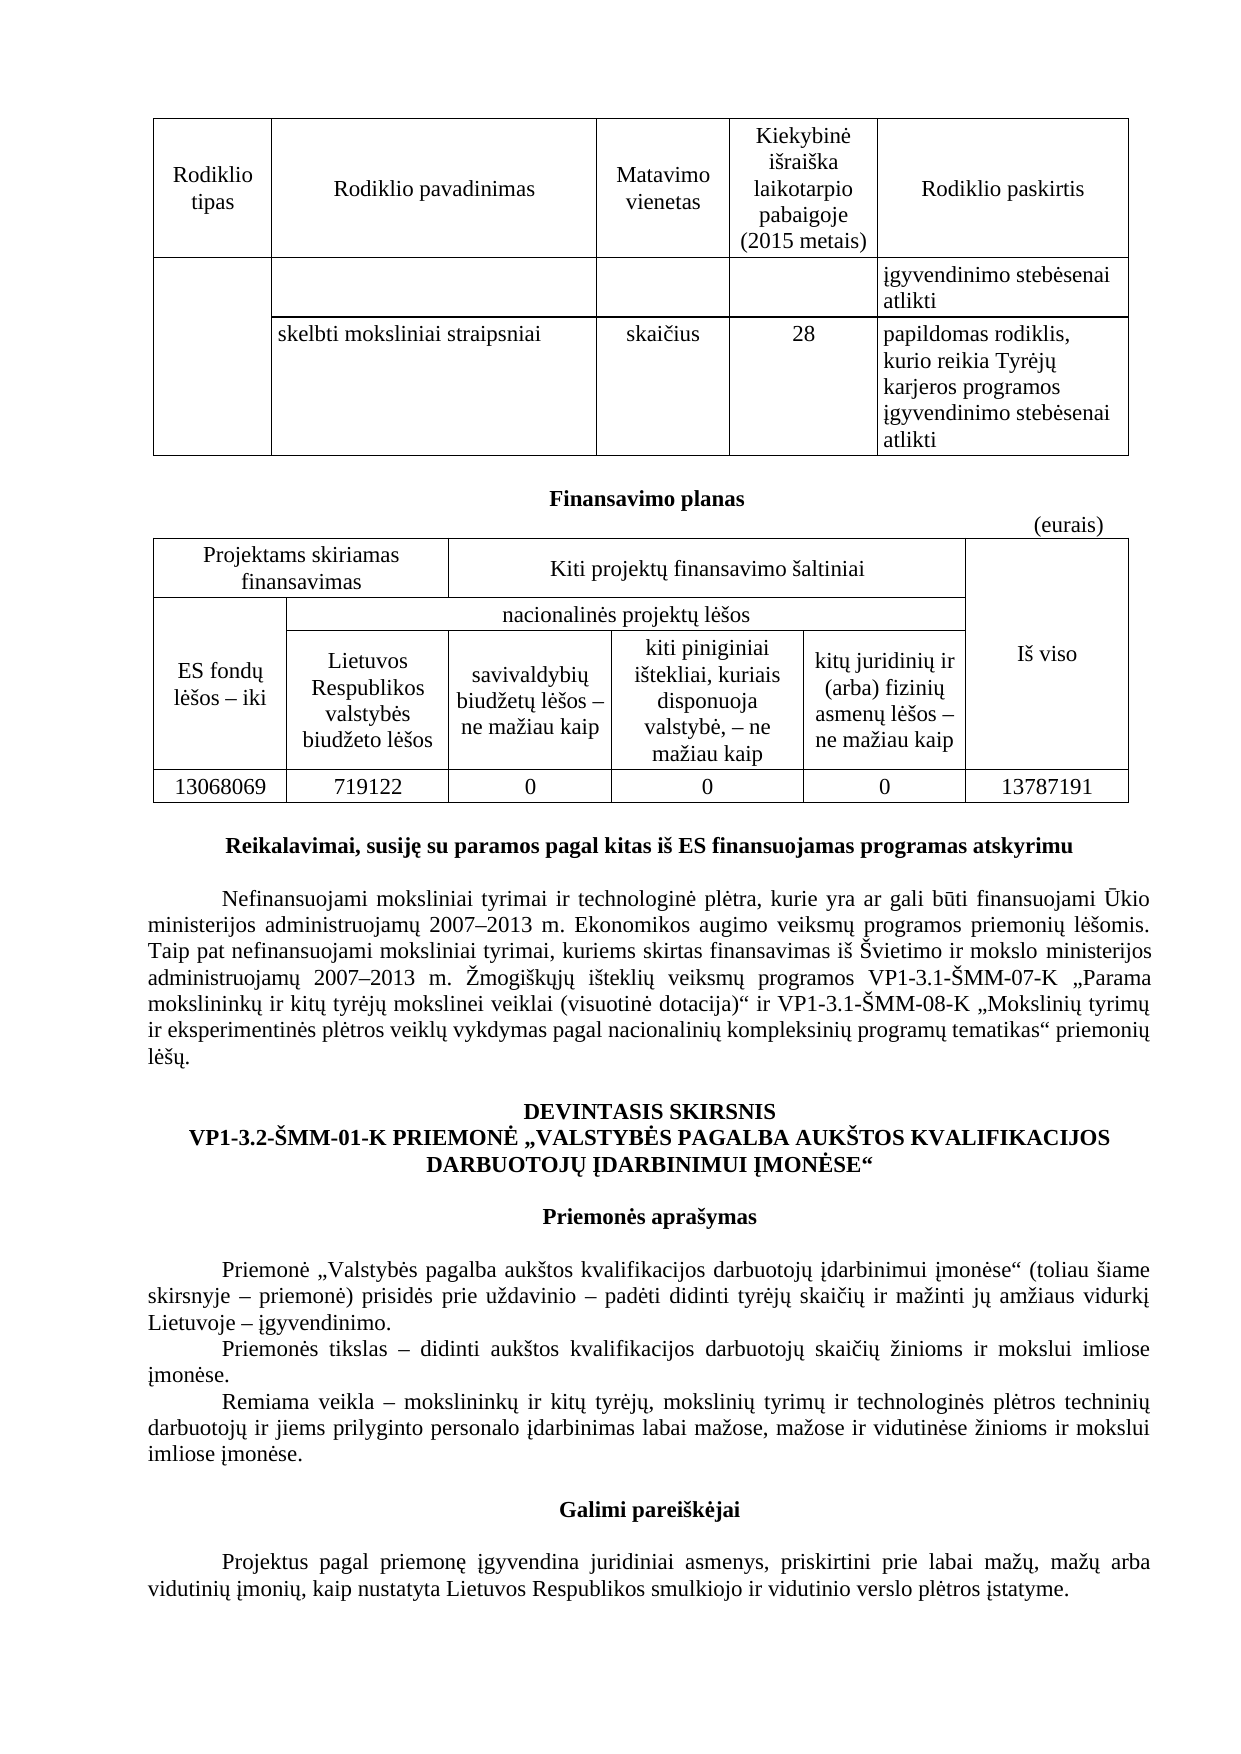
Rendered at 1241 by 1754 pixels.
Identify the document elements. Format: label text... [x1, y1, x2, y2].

table_header Iš viso [966, 539, 1128, 769]
text Galimi pareiškėjai [148, 1496, 1152, 1522]
table_header Rodiklio tipas [154, 119, 271, 257]
text Finansavimo planas [148, 485, 1152, 511]
table_header Kiti projektų finansavimo šaltiniai [449, 539, 965, 597]
table_cell skaičius [597, 318, 729, 455]
table_header Rodiklio paskirtis [878, 119, 1128, 257]
table_cell 719122 [287, 770, 448, 802]
table_header Projektams skiriamas finansavimas [154, 539, 448, 597]
text Reikalavimai, susiję su paramos pagal kitas iš ES finansuojamas programas atskyrimu [148, 832, 1152, 858]
table_header Kiekybinė išraiška laikotarpio pabaigoje (2015 metais) [730, 119, 877, 257]
table_cell skelbti moksliniai straipsniai [272, 318, 596, 455]
table_cell nacionalinės projektų lėšos [287, 598, 965, 630]
table_cell [154, 258, 271, 455]
text Priemonės tikslas – didinti aukštos kvalifikacijos darbuotojų skaičių žinioms ir mokslui imliose įmonėse. [148, 1335, 1152, 1388]
table_cell [597, 258, 729, 316]
table_cell 0 [612, 770, 803, 802]
text DEVINTASIS SKIRSNIS [148, 1098, 1152, 1124]
table_header Matavimo vienetas [597, 119, 729, 257]
table_header Rodiklio pavadinimas [272, 119, 596, 257]
text Priemonės aprašymas [148, 1203, 1152, 1230]
table_cell [730, 258, 877, 316]
table_cell 13787191 [966, 770, 1128, 802]
table_cell savivaldybių biudžetų lėšos – ne mažiau kaip [449, 631, 611, 769]
table_cell įgyvendinimo stebėsenai atlikti [878, 258, 1128, 316]
table_cell papildomas rodiklis, kurio reikia Tyrėjų karjeros programos įgyvendinimo stebėsenai atlikti [878, 318, 1128, 455]
text (eurais) [148, 511, 1152, 537]
text Projektus pagal priemonę įgyvendina juridiniai asmenys, priskirtini prie labai mažų, mažų arba vidutinių įmonių, kaip nustatyta Lietuvos Respublikos smulkiojo ir vidutinio verslo plėtros įstatyme. [148, 1548, 1152, 1601]
table_cell 0 [449, 770, 611, 802]
table_cell ES fondų lėšos – iki [154, 598, 286, 769]
table_cell kiti piniginiai ištekliai, kuriais disponuoja valstybė, – ne mažiau kaip [612, 631, 803, 769]
text Remiama veikla – mokslininkų ir kitų tyrėjų, mokslinių tyrimų ir technologinės plėtros techninių darbuotojų ir jiems prilyginto personalo įdarbinimas labai mažose, mažose ir vidutinėse žinioms ir mokslui imliose įmonėse. [148, 1388, 1152, 1467]
text VP1-3.2-ŠMM-01-K priemonė „Valstybės pagalba AUKŠTOS KVALIFIKACIJOS DARBUOTOJŲ įdarbinimui įmonėse“ [148, 1124, 1152, 1177]
table_cell [272, 258, 596, 316]
text Priemonė „Valstybės pagalba aukštos kvalifikacijos darbuotojų įdarbinimui įmonėse“ (toliau šiame skirsnyje – priemonė) prisidės prie uždavinio – padėti didinti tyrėjų skaičių ir mažinti jų amžiaus vidurkį Lietuvoje – įgyvendinimo. [148, 1256, 1152, 1335]
table_cell 28 [730, 318, 877, 455]
table_cell kitų juridinių ir (arba) fizinių asmenų lėšos – ne mažiau kaip [804, 631, 965, 769]
table_cell 0 [804, 770, 965, 802]
text Nefinansuojami moksliniai tyrimai ir technologinė plėtra, kurie yra ar gali būti finansuojami Ūkio ministerijos administruojamų 2007–2013 m. Ekonomikos augimo veiksmų programos priemonių lėšomis. Taip pat nefinansuojami moksliniai tyrimai, kuriems skirtas finansavimas iš Švietimo ir mokslo ministerijos administruojamų 2007–2013 m. Žmogiškųjų išteklių veiksmų programos VP1-3.1-ŠMM-07-K „Parama mokslininkų ir kitų tyrėjų mokslinei veiklai (visuotinė dotacija)“ ir VP1-3.1-ŠMM-08-K „Mokslinių tyrimų ir eksperimentinės plėtros veiklų vykdymas pagal nacionalinių kompleksinių programų tematikas“ priemonių lėšų. [148, 885, 1152, 1069]
table_cell 13068069 [154, 770, 286, 802]
table_cell Lietuvos Respublikos valstybės biudžeto lėšos [287, 631, 448, 769]
